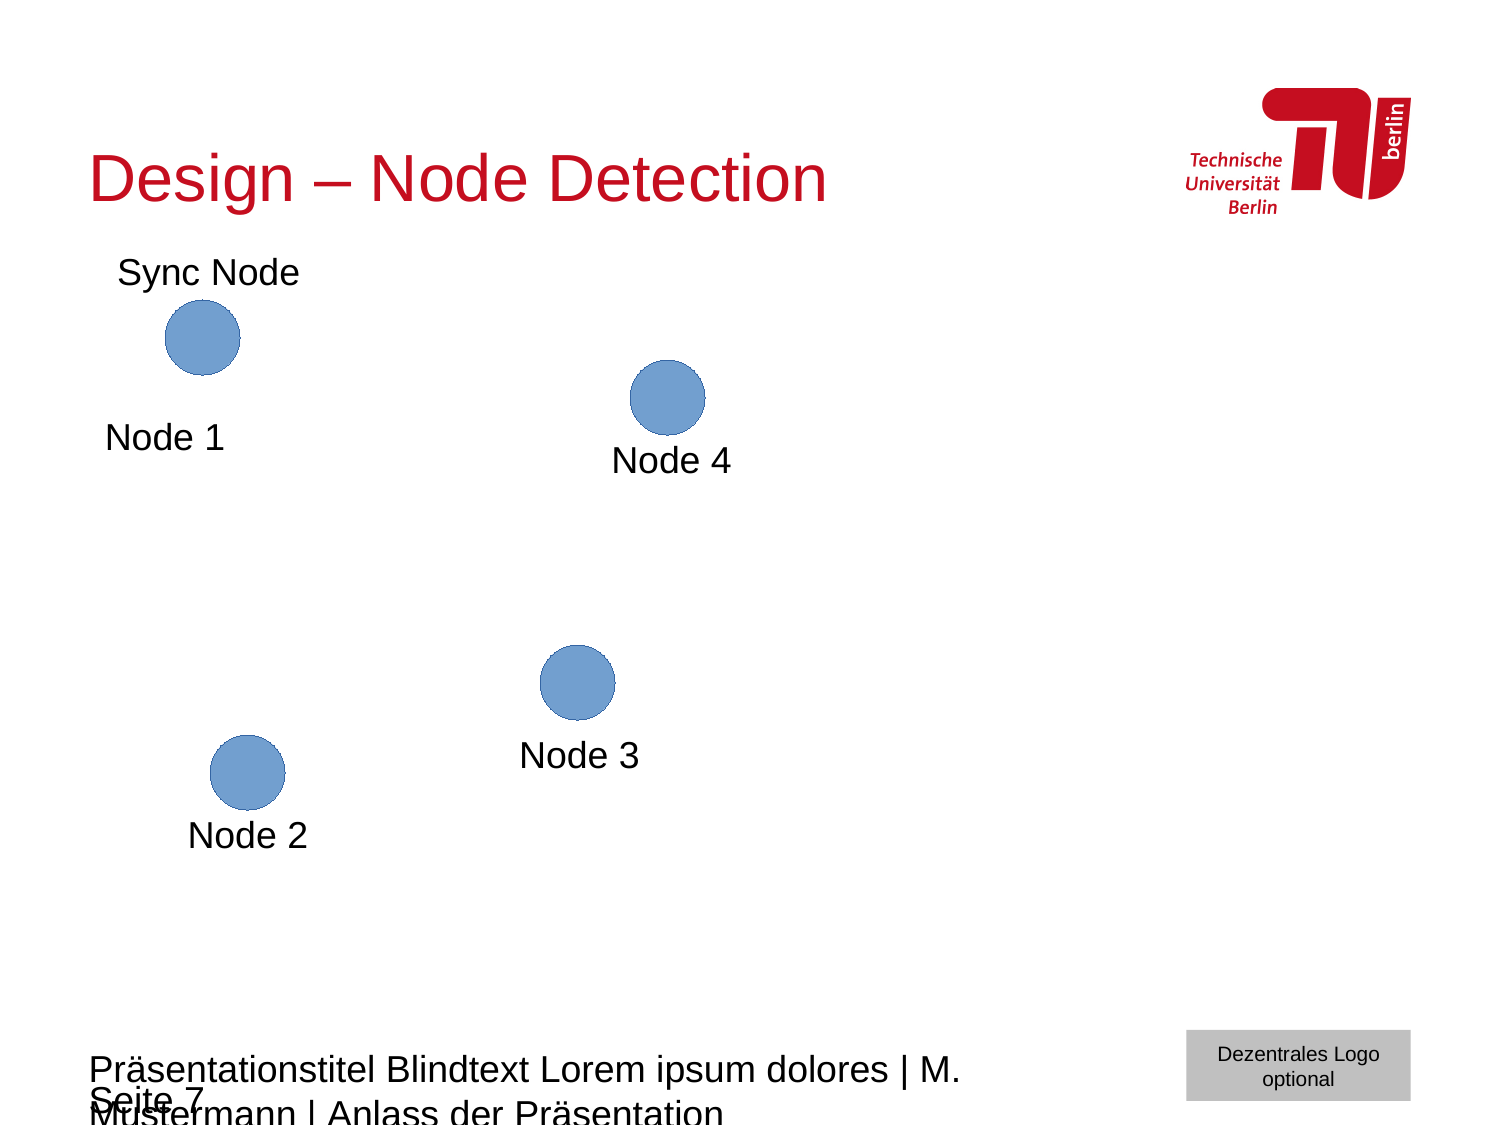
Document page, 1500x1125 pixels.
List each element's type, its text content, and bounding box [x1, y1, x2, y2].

text_box [630, 360, 706, 428]
text_box Node 1 [90, 405, 316, 465]
text_box Node 4 [596, 428, 822, 489]
title Design – Node Detection [88, 120, 1411, 215]
text_box Node 3 [504, 723, 730, 784]
text_box Sync Node [102, 240, 316, 300]
text_box [210, 735, 286, 803]
text_box Node 2 [172, 803, 398, 864]
picture [1186, 88, 1411, 120]
text_box [165, 300, 241, 376]
text_box [540, 645, 616, 721]
